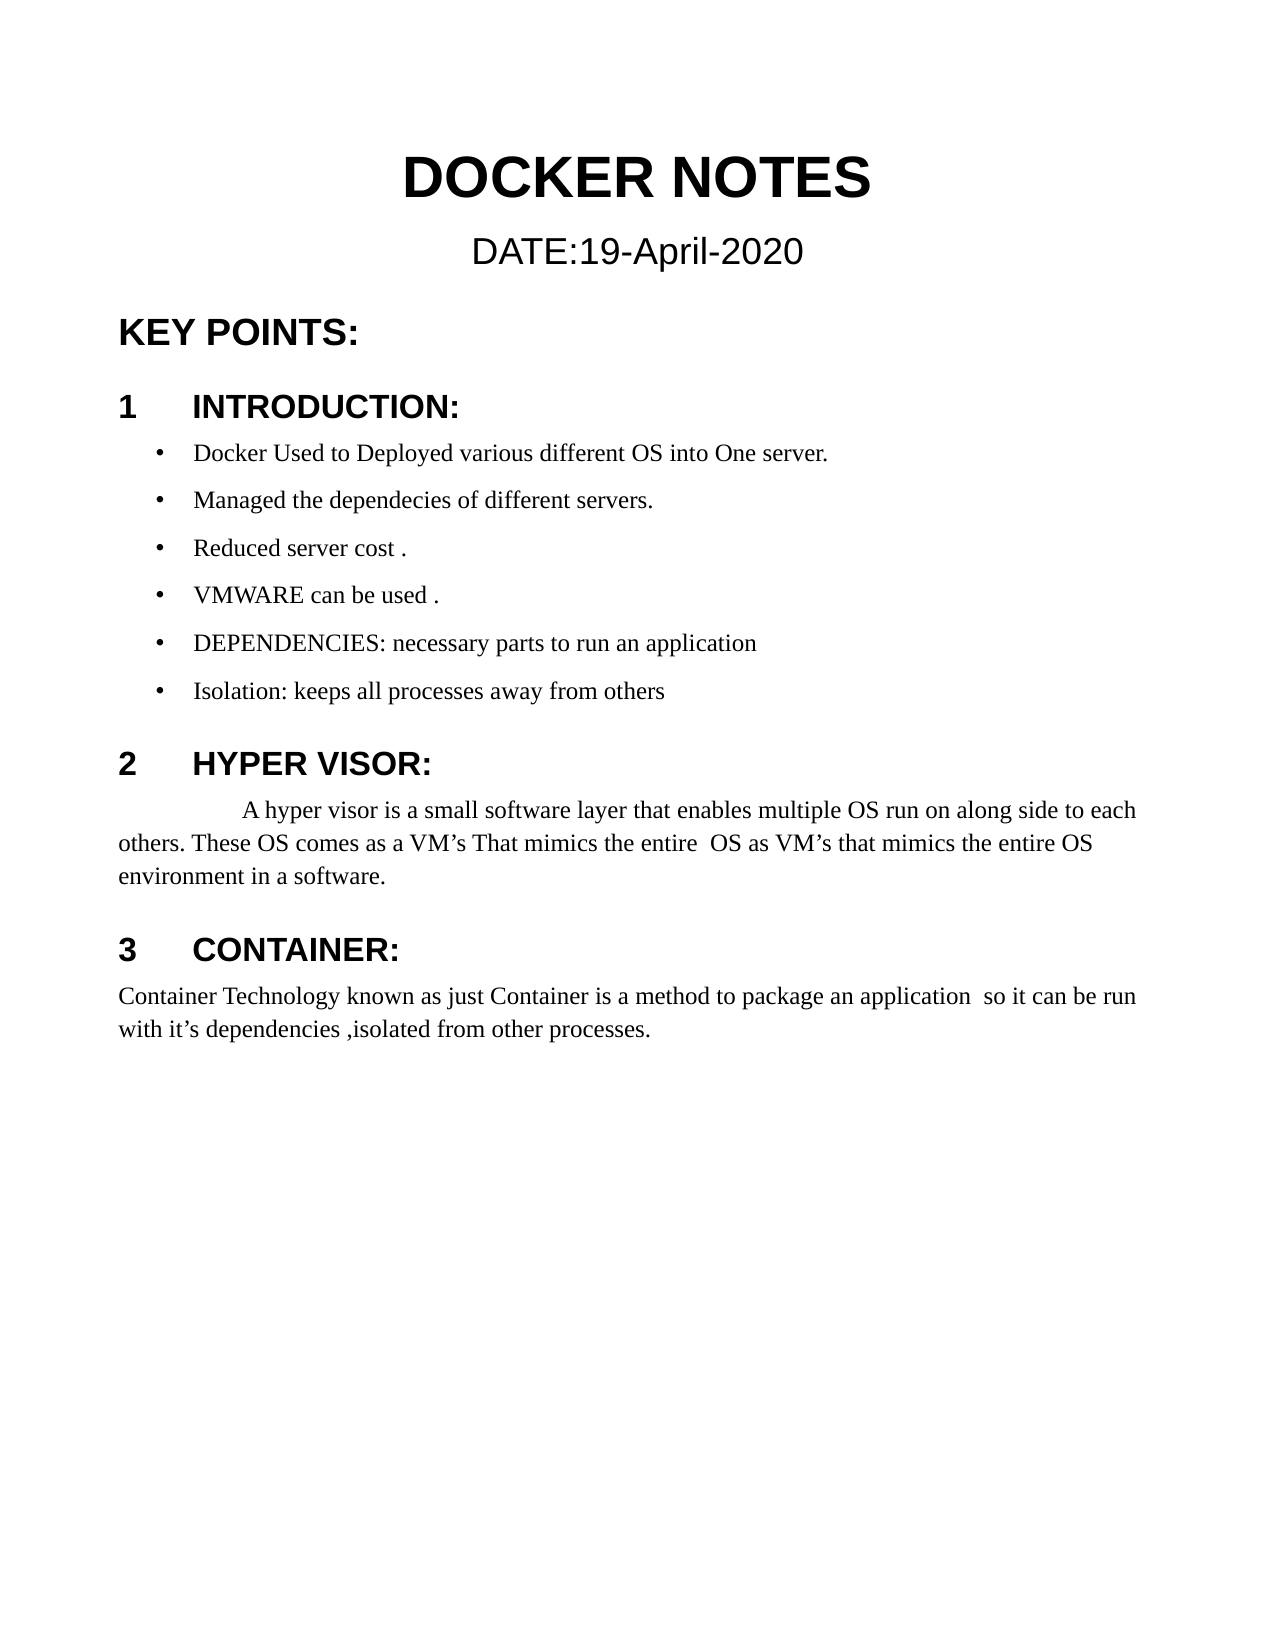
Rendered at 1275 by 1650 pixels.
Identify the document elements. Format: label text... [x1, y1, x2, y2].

list Isolation: keeps all processes away from others [156, 676, 1157, 704]
subtitle KEY POINTS: [118, 309, 1157, 353]
subtitle INTRODUCTION: [118, 387, 1157, 425]
text Container Technology known as just Container is a method to package an application so it can be run with it’s dependencies ,isolated from other processes. [118, 981, 1157, 1043]
title DOCKER NOTES [118, 143, 1157, 210]
list DEPENDENCIES: necessary parts to run an application [156, 628, 1157, 657]
list Docker Used to Deployed various different OS into One server. [156, 438, 1157, 466]
subtitle CONTAINER: [118, 930, 1157, 968]
list VMWARE can be used . [156, 581, 1157, 609]
subtitle HYPER VISOR: [118, 744, 1157, 783]
subtitle DATE:19-April-2020 [118, 229, 1157, 272]
list Managed the dependecies of different servers. [156, 485, 1157, 514]
text A hyper visor is a small software layer that enables multiple OS run on along side to each others. These OS comes as a VM’s That mimics the entire OS as VM’s that mimics the entire OS environment in a software. [118, 795, 1157, 890]
list Reduced server cost . [156, 533, 1157, 562]
